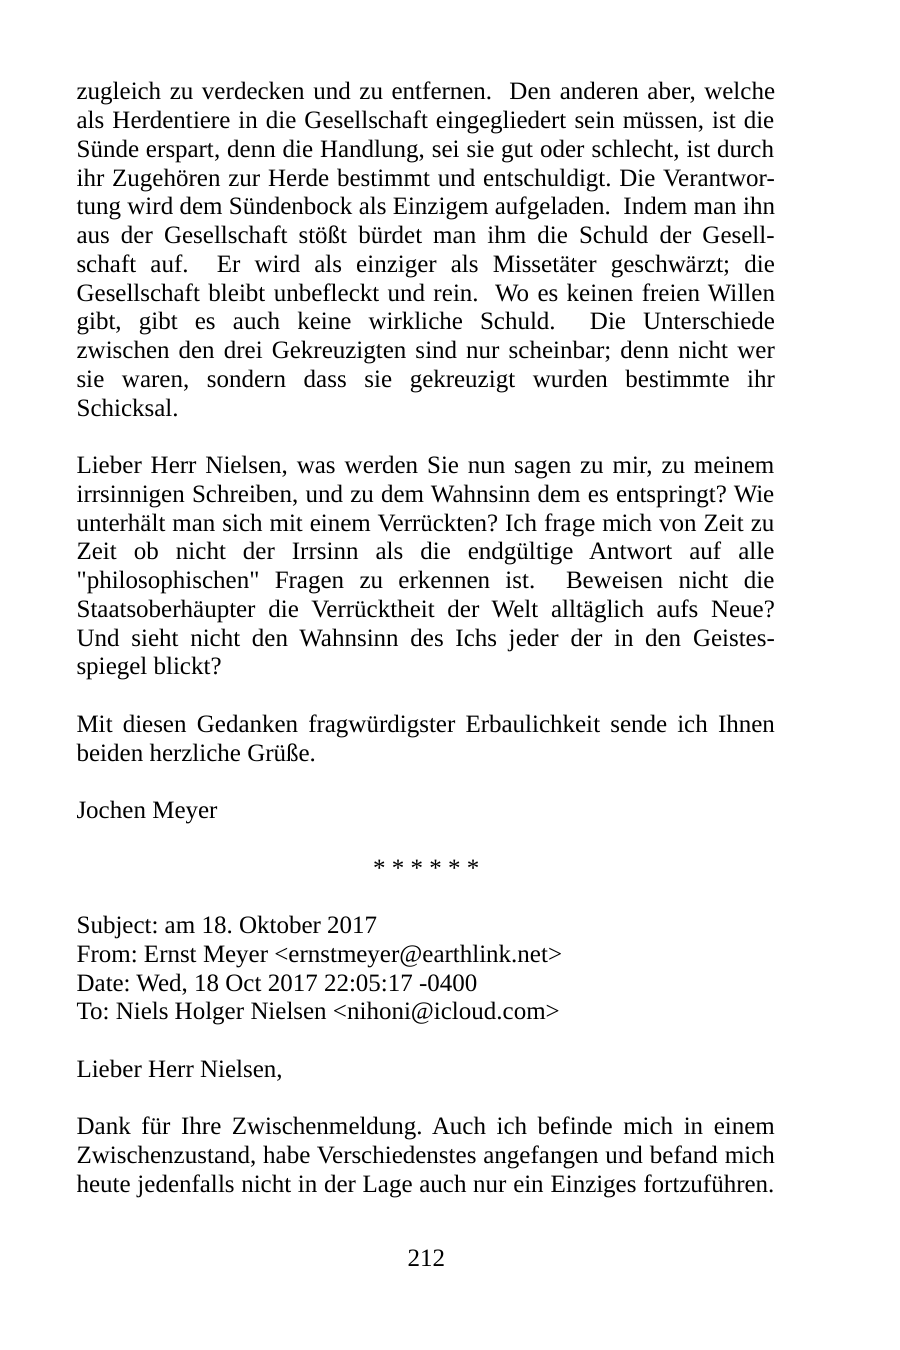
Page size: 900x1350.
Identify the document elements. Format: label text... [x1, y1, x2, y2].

text Date: Wed, 18 Oct 2017 22:05:17 -0400 [76, 968, 776, 996]
text Jochen Meyer [76, 795, 776, 824]
text * * * * * * [76, 853, 776, 881]
text Lieber Herr Nielsen, was werden Sie nun sagen zu mir, zu meinem irrsinnigen Schreiben, und zu dem Wahnsinn dem es entspringt? Wie unterhält man sich mit einem Verrückten? Ich frage mich von Zeit zu Zeit ob nicht der Irrsinn als die endgültige Antwort auf alle "philosophischen" Fragen zu erkennen ist. Beweisen nicht die Staatsoberhäupter die Verrücktheit der Welt alltäglich aufs Neue? Und sieht nicht den Wahnsinn des Ichs jeder der in den Geistes-spiegel blickt? [76, 450, 776, 680]
text From: Ernst Meyer <ernstmeyer@earthlink.net> [76, 939, 776, 968]
text To: Niels Holger Nielsen <nihoni@icloud.com> [76, 996, 776, 1025]
text Subject: am 18. Oktober 2017 [76, 910, 776, 939]
text Lieber Herr Nielsen, [76, 1054, 776, 1083]
text Dank für Ihre Zwischenmeldung. Auch ich befinde mich in einem Zwischenzustand, habe Verschiedenstes angefangen und befand mich heute jedenfalls nicht in der Lage auch nur ein Einziges fortzuführen. [76, 1111, 776, 1198]
text Mit diesen Gedanken fragwürdigster Erbaulichkeit sende ich Ihnen beiden herzliche Grüße. [76, 709, 776, 766]
text zugleich zu verdecken und zu entfernen. Den anderen aber, welche als Herdentiere in die Gesellschaft eingegliedert sein müssen, ist die Sünde erspart, denn die Handlung, sei sie gut oder schlecht, ist durch ihr Zugehören zur Herde bestimmt und entschuldigt. Die Verantwor-tung wird dem Sündenbock als Einzigem aufgeladen. Indem man ihn aus der Gesellschaft stößt bürdet man ihm die Schuld der Gesell-schaft auf. Er wird als einziger als Missetäter geschwärzt; die Gesellschaft bleibt unbefleckt und rein. Wo es keinen freien Willen gibt, gibt es auch keine wirkliche Schuld. Die Unterschiede zwischen den drei Gekreuzigten sind nur scheinbar; denn nicht wer sie waren, sondern dass sie gekreuzigt wurden bestimmte ihr Schicksal. [76, 76, 776, 421]
